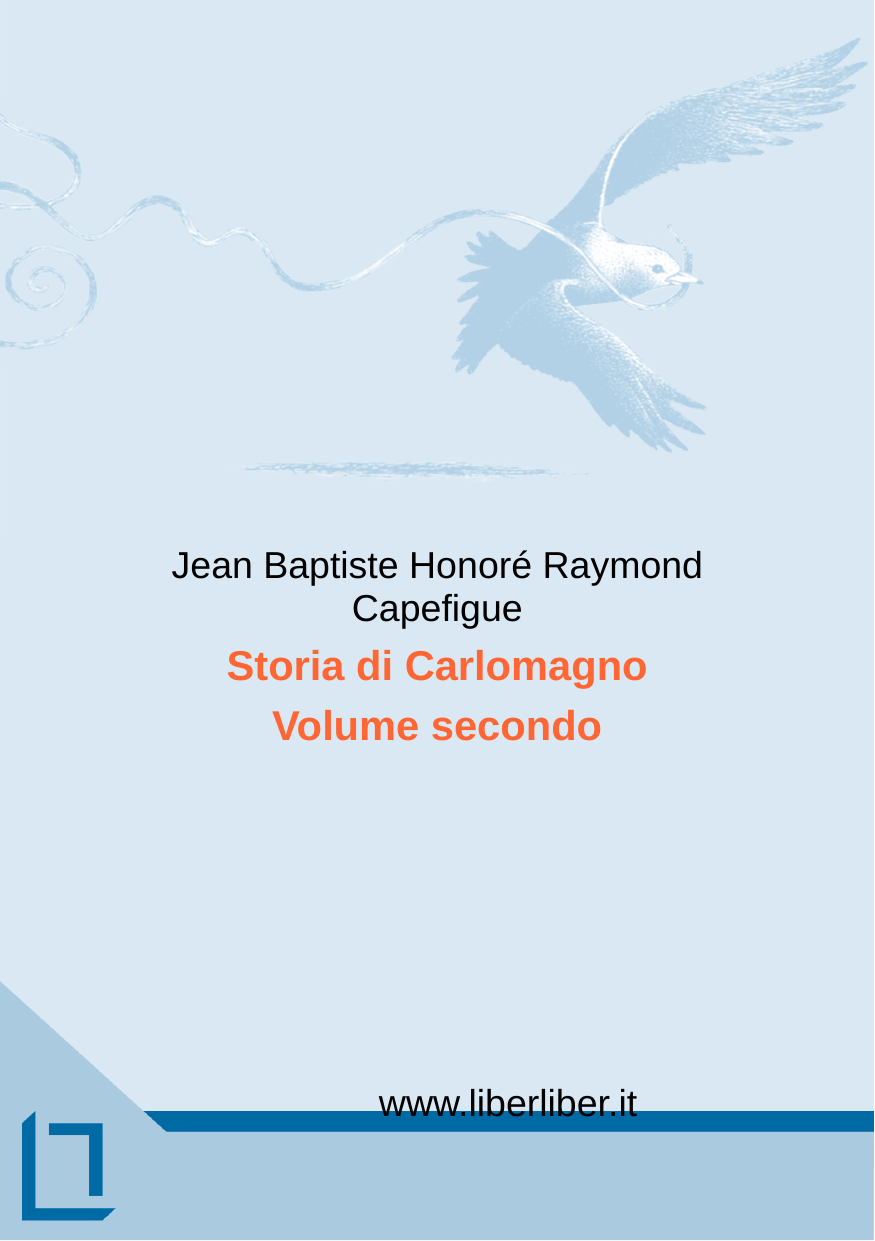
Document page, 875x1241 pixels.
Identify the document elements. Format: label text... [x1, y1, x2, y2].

text Volume secondo [94, 701, 779, 749]
text www.liberliber.it [331, 1081, 685, 1124]
text Storia di Carlomagno [94, 641, 779, 689]
text Jean Baptiste Honoré Raymond Capefigue [94, 543, 779, 629]
picture [0, 0, 874, 1241]
